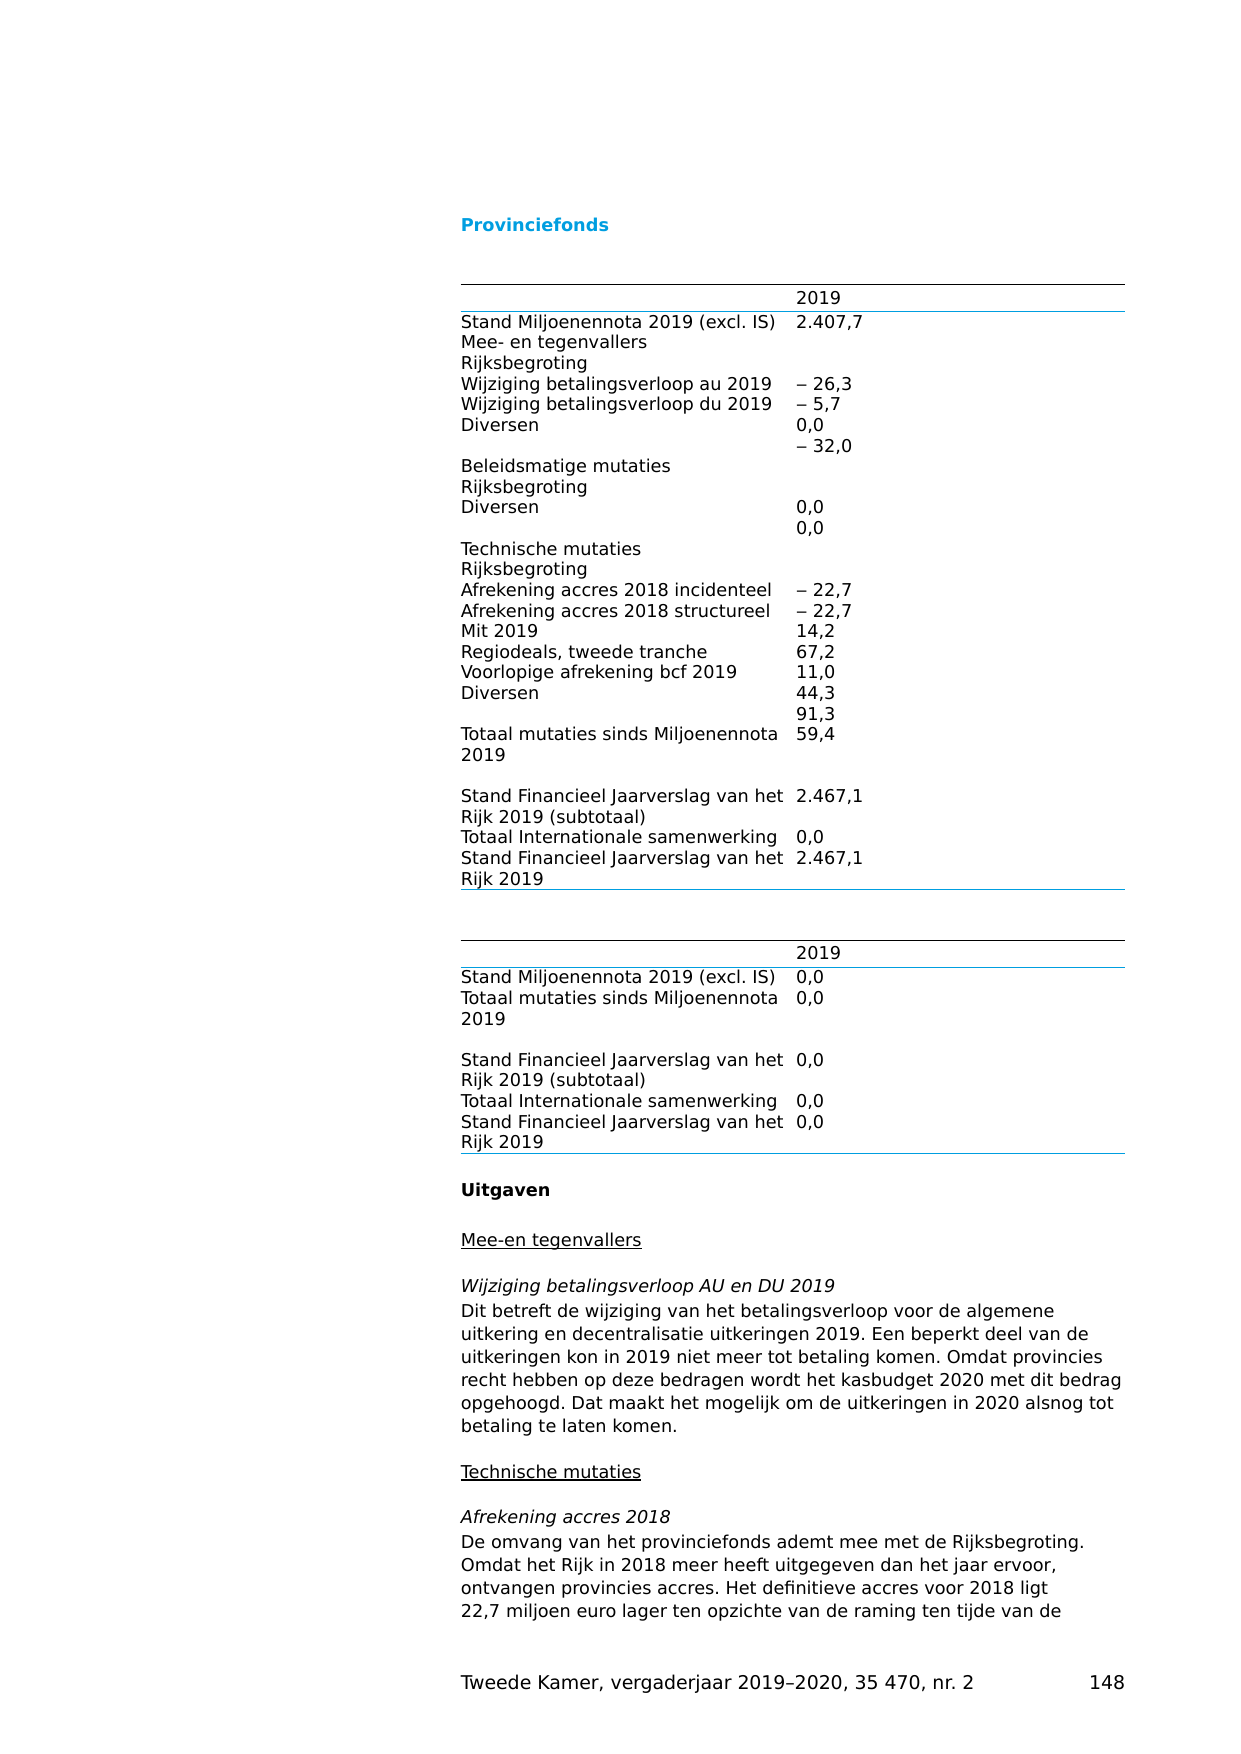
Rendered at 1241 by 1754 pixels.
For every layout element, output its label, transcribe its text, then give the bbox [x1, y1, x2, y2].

table_cell 0,0 [793, 1091, 1125, 1112]
table_cell [461, 1029, 793, 1050]
table_cell [793, 353, 1125, 374]
table_cell [461, 285, 793, 311]
table_cell Wijziging betalingsverloop au 2019 [461, 374, 793, 394]
table_cell Diversen [461, 683, 793, 704]
table_cell Technische mutaties [461, 539, 793, 559]
table_cell Stand Financieel Jaarverslag van het Rijk 2019 [461, 848, 793, 889]
table_cell 11,0 [793, 663, 1125, 683]
table_cell Stand Financieel Jaarverslag van het Rijk 2019 [461, 1112, 793, 1153]
table_cell Stand Miljoenennota 2019 (excl. IS) [461, 968, 793, 988]
text Mee-en tegenvallers [461, 1228, 1125, 1251]
table_cell Afrekening accres 2018 incidenteel [461, 580, 793, 601]
table_cell ‒ 22,7 [793, 580, 1125, 601]
table_cell Totaal mutaties sinds Miljoenennota 2019 [461, 724, 793, 766]
table_cell 44,3 [793, 683, 1125, 704]
table_cell Totaal Internationale samenwerking [461, 1091, 793, 1112]
table_cell Rijksbegroting [461, 353, 793, 374]
table_cell 14,2 [793, 621, 1125, 642]
table_cell [793, 766, 1125, 786]
table_header PROVINCIEFONDS: NIET-BELASTINGONTVANGSTEN [461, 915, 1125, 940]
table_cell 59,4 [793, 724, 1125, 766]
text De omvang van het provinciefonds ademt mee met de Rijksbegroting. Omdat het Rijk in 2018 meer heeft uitgegeven dan het jaar ervoor, ontvangen provincies accres. Het definitieve accres voor 2018 ligt 22,7 miljoen euro lager ten opzichte van de raming ten tijde van de [461, 1531, 1125, 1622]
table_cell ‒ 32,0 [793, 436, 1125, 456]
table_cell [461, 518, 793, 539]
table_cell 0,0 [793, 1112, 1125, 1153]
table_cell 0,0 [793, 415, 1125, 436]
table_cell Mit 2019 [461, 621, 793, 642]
text Uitgaven [461, 1178, 1125, 1201]
table_cell 67,2 [793, 642, 1125, 662]
table_cell 0,0 [793, 988, 1125, 1029]
table_cell [461, 941, 793, 967]
table_cell 0,0 [793, 828, 1125, 848]
table_cell [793, 539, 1125, 559]
table_cell 2.407,7 [793, 312, 1125, 332]
table_cell [461, 704, 793, 724]
table_cell ‒ 26,3 [793, 374, 1125, 394]
table_cell Stand Financieel Jaarverslag van het Rijk 2019 (subtotaal) [461, 1050, 793, 1091]
table_cell 91,3 [793, 704, 1125, 724]
table_cell ‒ 5,7 [793, 394, 1125, 415]
table_cell [793, 559, 1125, 580]
table_cell [461, 436, 793, 456]
table_cell Diversen [461, 498, 793, 518]
table_cell Regiodeals, tweede tranche [461, 642, 793, 662]
text Wijziging betalingsverloop AU en DU 2019 [461, 1274, 1125, 1297]
table_cell Voorlopige afrekening bcf 2019 [461, 663, 793, 683]
table_cell 0,0 [793, 518, 1125, 539]
table_cell Beleidsmatige mutaties [461, 456, 793, 477]
title Provinciefonds [461, 213, 1125, 236]
table_cell 2.467,1 [793, 786, 1125, 827]
table_cell 0,0 [793, 968, 1125, 988]
table_cell 0,0 [793, 1050, 1125, 1091]
table_cell Afrekening accres 2018 structureel [461, 601, 793, 621]
table_cell 2019 [793, 285, 1125, 311]
table_cell Totaal mutaties sinds Miljoenennota 2019 [461, 988, 793, 1029]
table_cell Wijziging betalingsverloop du 2019 [461, 394, 793, 415]
table_cell 2019 [793, 941, 1125, 967]
table_cell Rijksbegroting [461, 559, 793, 580]
table_cell [793, 1029, 1125, 1050]
table_cell 2.467,1 [793, 848, 1125, 889]
table_cell Stand Financieel Jaarverslag van het Rijk 2019 (subtotaal) [461, 786, 793, 827]
table_cell 0,0 [793, 498, 1125, 518]
text Technische mutaties [461, 1460, 1125, 1483]
text Afrekening accres 2018 [461, 1506, 1125, 1528]
table_cell Mee- en tegenvallers [461, 333, 793, 353]
table_cell Totaal Internationale samenwerking [461, 828, 793, 848]
table_cell Rijksbegroting [461, 477, 793, 497]
table_cell Diversen [461, 415, 793, 436]
table_cell ‒ 22,7 [793, 601, 1125, 621]
table_cell Stand Miljoenennota 2019 (excl. IS) [461, 312, 793, 332]
table_cell [793, 477, 1125, 497]
text Dit betreft de wijziging van het betalingsverloop voor de algemene uitkering en decentralisatie uitkeringen 2019. Een beperkt deel van de uitkeringen kon in 2019 niet meer tot betaling komen. Omdat provincies recht hebben op deze bedragen wordt het kasbudget 2020 met dit bedrag opgehoogd. Dat maakt het mogelijk om de uitkeringen in 2020 alsnog tot betaling te laten komen. [461, 1299, 1125, 1437]
table_cell [793, 333, 1125, 353]
table_header PROVINCIEFONDS: UITGAVEN [461, 259, 1125, 284]
table_cell [793, 456, 1125, 477]
table_cell [461, 766, 793, 786]
